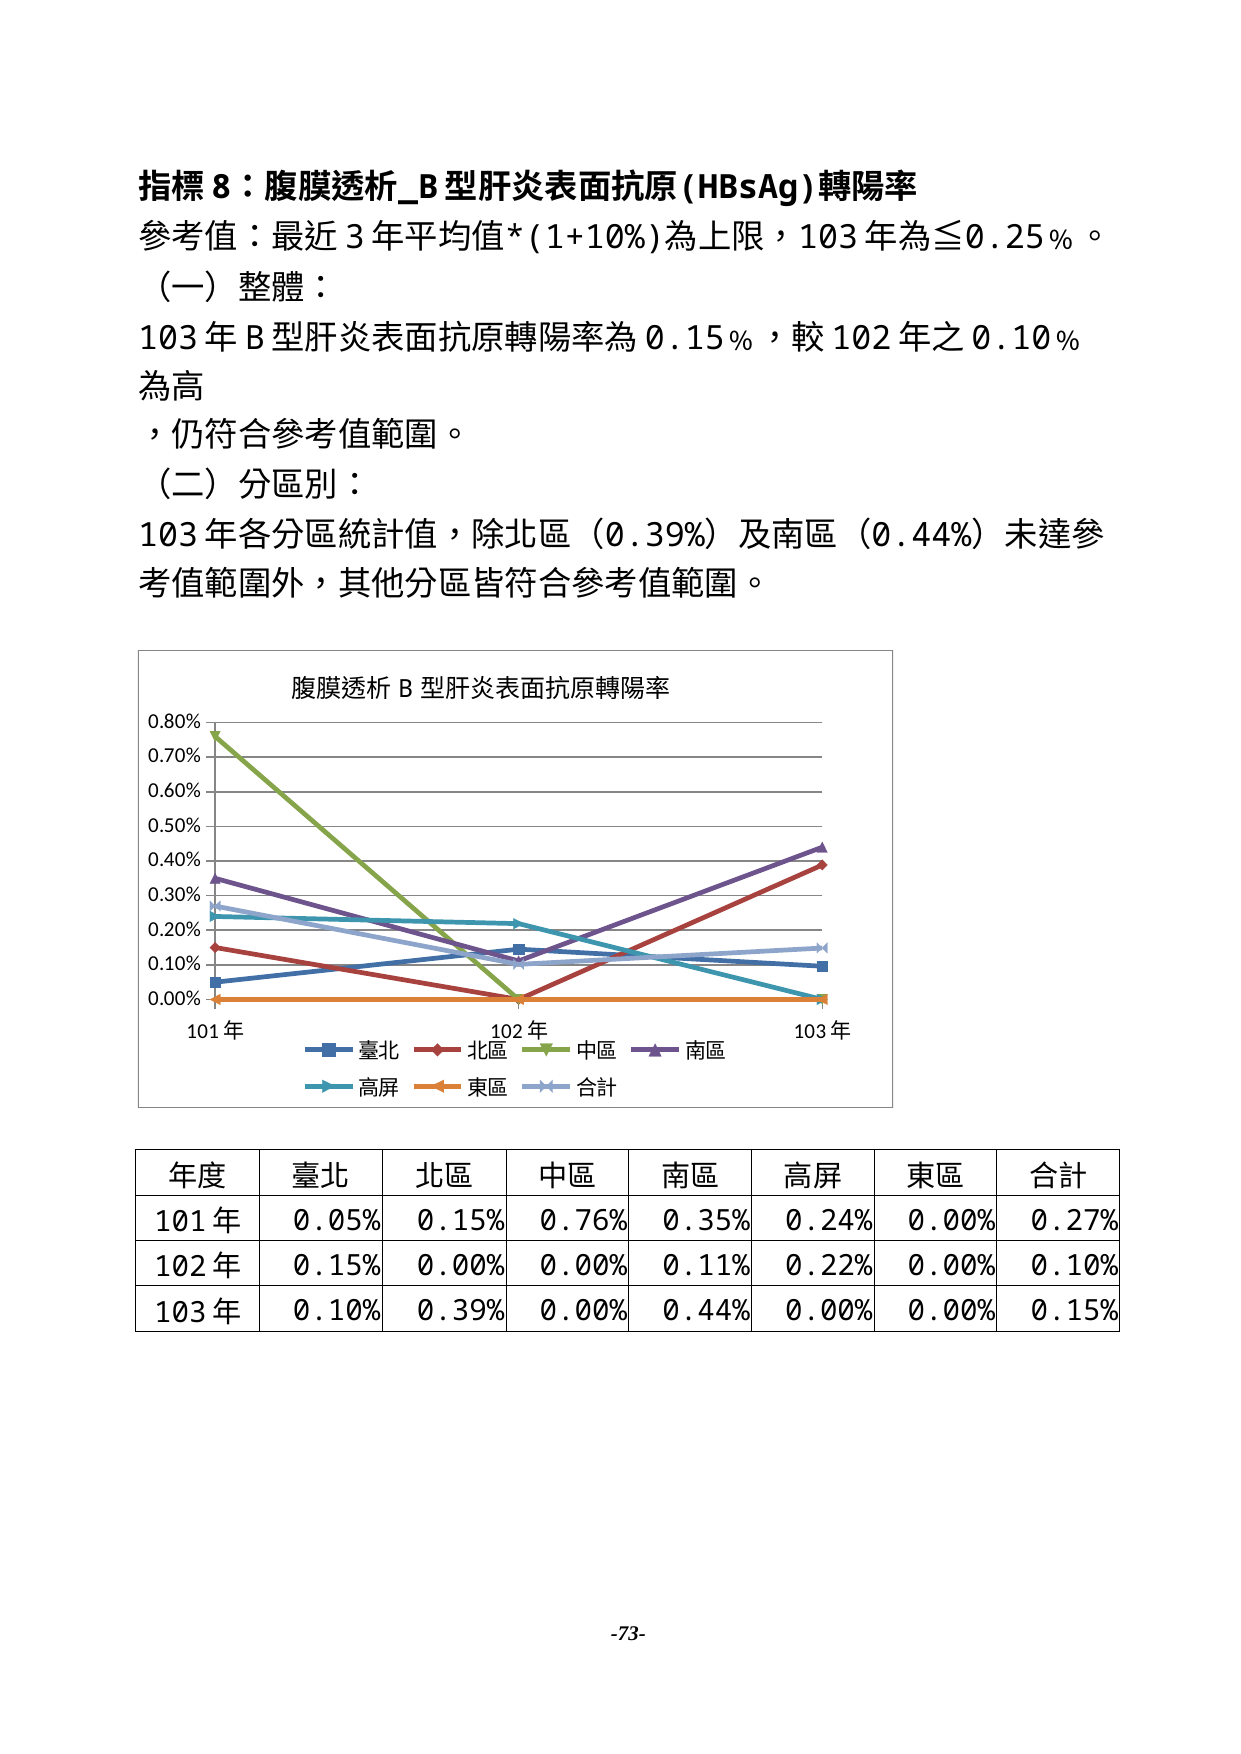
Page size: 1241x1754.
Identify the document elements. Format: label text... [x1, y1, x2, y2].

table_cell （一）整體： [136, 259, 1116, 309]
table_cell 合計 [997, 1150, 1119, 1194]
table_cell [1116, 309, 1120, 456]
table_cell 0.15% [997, 1286, 1119, 1331]
table_cell 0.24% [752, 1196, 874, 1240]
table_cell 年度 [136, 1150, 259, 1194]
table_cell 0.39% [383, 1286, 506, 1331]
table_cell 臺北 [260, 1150, 382, 1194]
table_cell 0.10% [260, 1286, 382, 1331]
table_cell 0.05% [260, 1196, 382, 1240]
table_cell 0.00% [875, 1196, 996, 1240]
table_cell 0.11% [629, 1241, 751, 1285]
table_cell 南區 [629, 1150, 751, 1194]
table_cell [1116, 259, 1120, 309]
table_cell 101年 [136, 1196, 259, 1240]
table_cell 參考值：最近3年平均值*(1+10%)為上限，103年為≦0.25﹪。 [136, 208, 1116, 259]
table_cell 0.00% [875, 1241, 996, 1285]
table_cell 0.00% [507, 1241, 628, 1285]
table_cell 0.15% [383, 1196, 506, 1240]
table_cell 0.76% [507, 1196, 628, 1240]
table_cell 0.27% [997, 1196, 1119, 1240]
table_cell 0.00% [875, 1286, 996, 1331]
table_cell 北區 [383, 1150, 506, 1194]
table_cell [1116, 506, 1120, 1107]
table_cell [1116, 456, 1120, 506]
table_cell 東區 [875, 1150, 996, 1194]
table_cell 中區 [507, 1150, 628, 1194]
table_cell 0.00% [383, 1241, 506, 1285]
table_cell 102年 [136, 1241, 259, 1285]
table_cell [1116, 208, 1120, 259]
table_cell 0.00% [752, 1286, 874, 1331]
table_cell （二）分區別： [136, 456, 1116, 506]
table_cell 0.00% [507, 1286, 628, 1331]
table_header [1116, 158, 1120, 208]
table_cell 103年 [136, 1286, 259, 1331]
table_cell 0.15% [260, 1241, 382, 1285]
table_cell 0.35% [629, 1196, 751, 1240]
table_cell [1116, 1108, 1120, 1149]
table_cell [136, 1108, 1116, 1149]
table_cell 0.22% [752, 1241, 874, 1285]
table_cell 103年各分區統計值，除北區（0.39%）及南區（0.44%）未達參考值範圍外，其他分區皆符合參考值範圍。 [136, 506, 1116, 1107]
table_cell 0.44% [629, 1286, 751, 1331]
table_cell [136, 1332, 1120, 1606]
table_cell 0.10% [997, 1241, 1119, 1285]
table_cell 高屏 [752, 1150, 874, 1194]
table_cell 103年B型肝炎表面抗原轉陽率為0.15﹪，較102年之0.10﹪為高 ，仍符合參考值範圍。 [136, 309, 1116, 456]
table_header 指標8：腹膜透析_B型肝炎表面抗原(HBsAg)轉陽率 [136, 158, 1116, 208]
